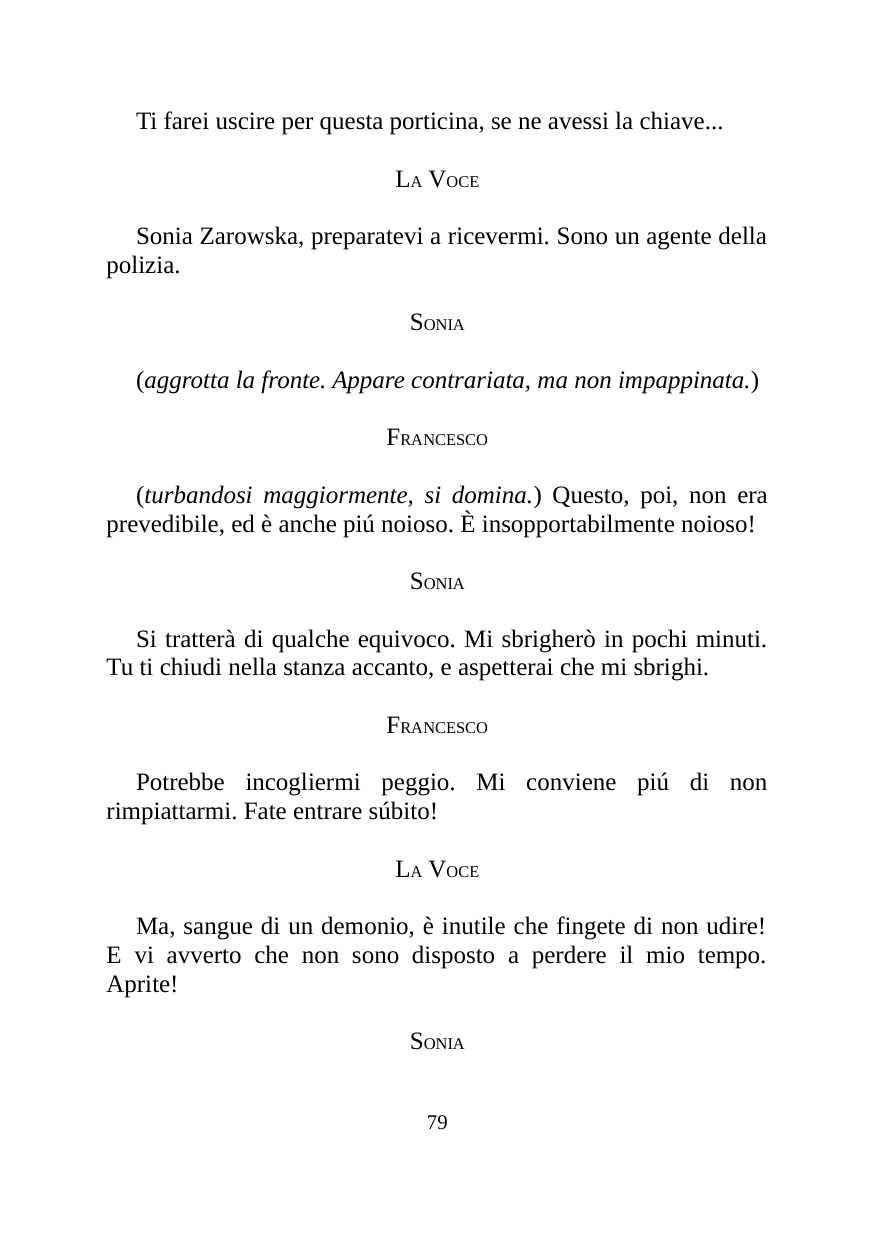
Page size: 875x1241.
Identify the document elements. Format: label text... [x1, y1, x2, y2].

text Si tratterà di qualche equivoco. Mi sbrigherò in pochi minuti. Tu ti chiudi nella stanza accanto, e aspetterai che mi sbrighi. [106, 624, 768, 681]
text Francesco [106, 710, 768, 739]
text Ma, sangue di un demonio, è inutile che fingete di non udire! E vi avverto che non sono disposto a perdere il mio tempo. Aprite! [106, 911, 768, 997]
text (aggrotta la fronte. Appare contrariata, ma non impappinata.) [106, 365, 768, 394]
text Sonia [106, 566, 768, 595]
text Ti farei uscire per questa porticina, se ne avessi la chiave... [106, 106, 768, 135]
text Sonia [106, 1026, 768, 1055]
text Sonia [106, 307, 768, 336]
text La Voce [106, 854, 768, 882]
text Francesco [106, 422, 768, 451]
text Potrebbe incogliermi peggio. Mi conviene piú di non rimpiattarmi. Fate entrare súbito! [106, 767, 768, 825]
text Sonia Zarowska, preparatevi a ricevermi. Sono un agente della polizia. [106, 221, 768, 279]
text (turbandosi maggiormente, si domina.) Questo, poi, non era prevedibile, ed è anche piú noioso. È insopportabilmente noioso! [106, 480, 768, 537]
text La Voce [106, 164, 768, 192]
